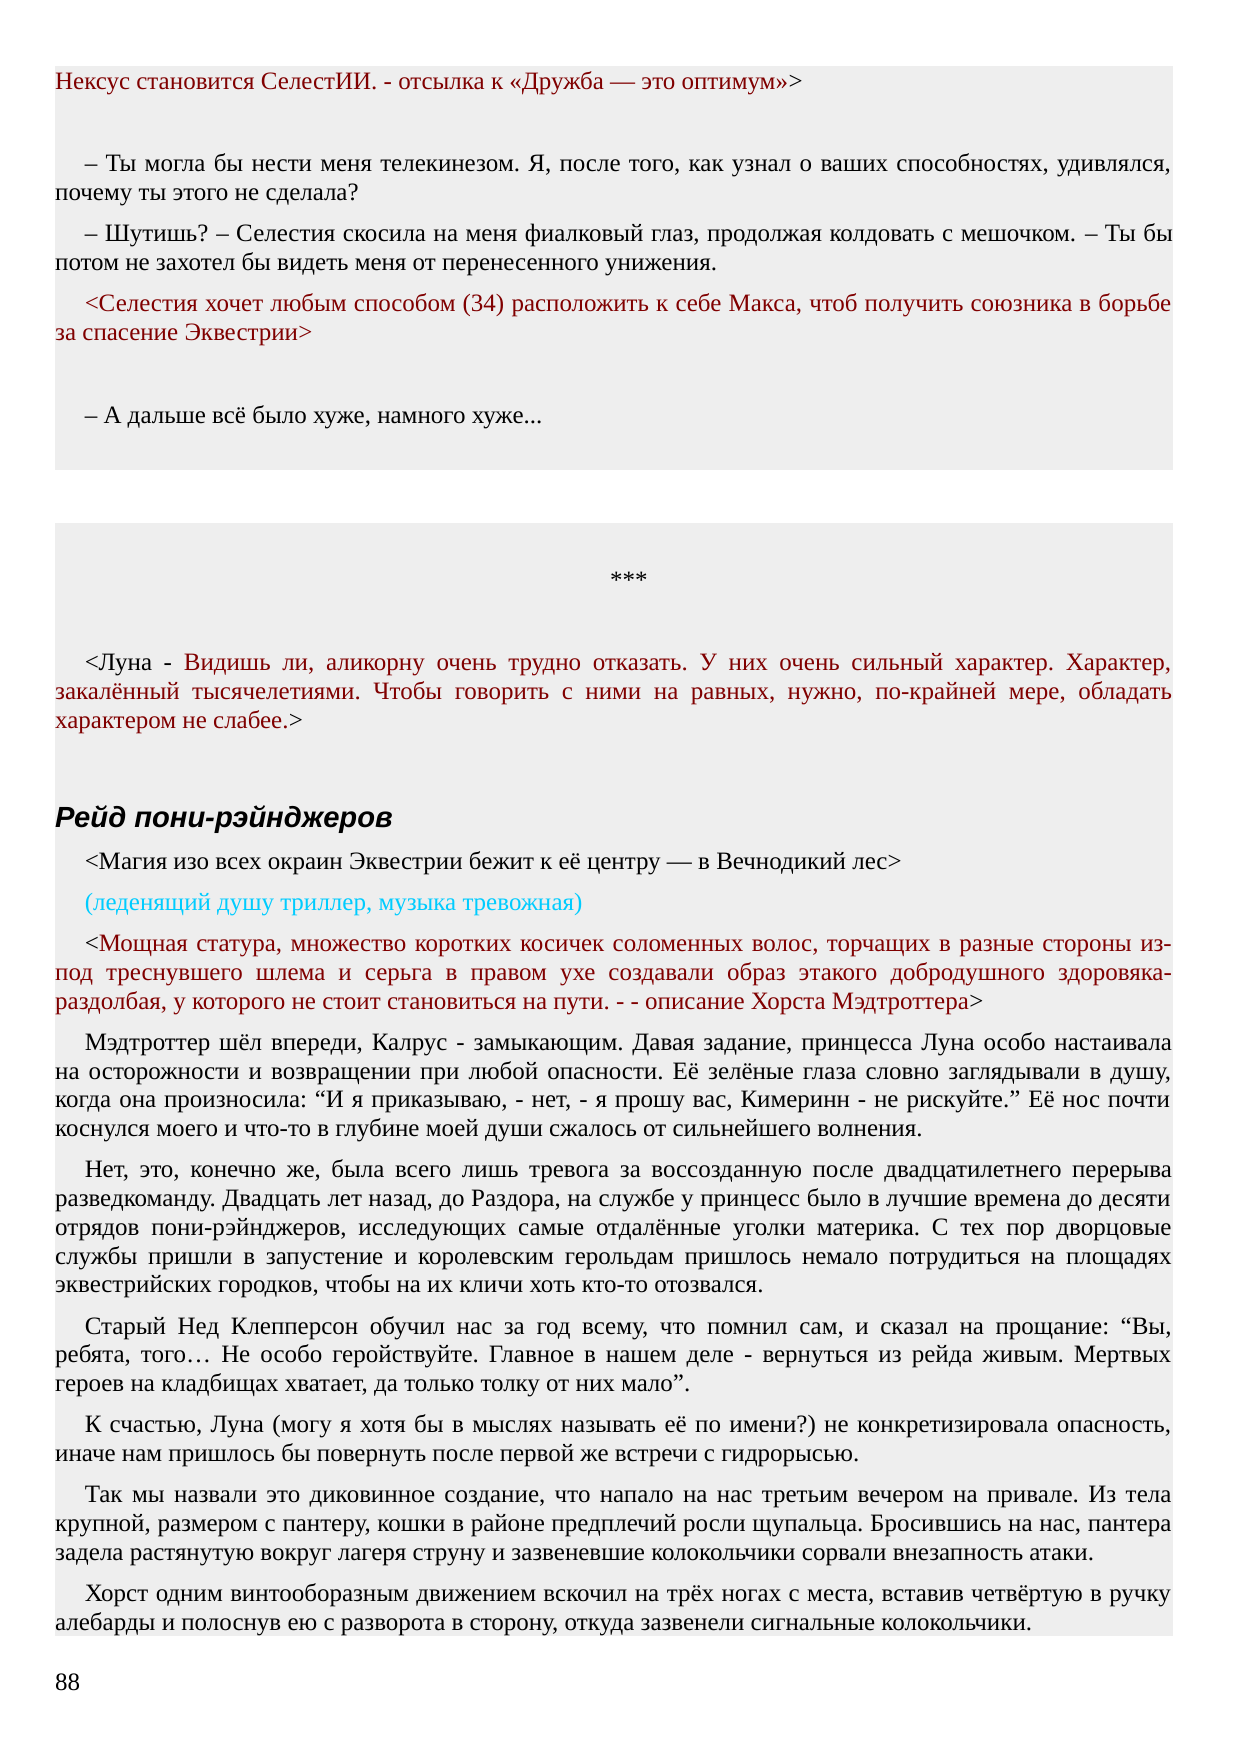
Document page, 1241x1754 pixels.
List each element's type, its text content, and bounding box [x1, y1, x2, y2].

text – Шутишь? – Селестия скосила на меня фиалковый глаз, продолжая колдовать с мешочком. – Ты бы потом не захотел бы видеть меня от перенесенного унижения. [55, 218, 1173, 276]
text Хорст одним винтооборазным движением вскочил на трёх ногах с места, вставив четвёртую в ручку алебарды и полоснув ею с разворота в сторону, откуда зазвенели сигнальные колокольчики. [55, 1578, 1173, 1636]
text К счастью, Луна (могу я хотя бы в мыслях называть её по имени?) не конкретизировала опасность, иначе нам пришлось бы повернуть после первой же встречи с гидрорысью. [55, 1409, 1173, 1467]
text <Мощная статура, множество коротких косичек соломенных волос, торчащих в разные стороны из-под треснувшего шлема и серьга в правом ухе создавали образ этакого добродушного здоровяка-раздолбая, у которого не стоит становиться на пути. - - описание Хорста Мэдтроттера> [55, 928, 1173, 1014]
text Нет, это, конечно же, была всего лишь тревога за воссозданную после двадцатилетнего перерыва разведкоманду. Двадцать лет назад, до Раздора, на службе у принцесс было в лучшие времена до десяти отрядов пони-рэйнджеров, исследующих самые отдалённые уголки материка. С тех пор дворцовые службы пришли в запустение и королевским герольдам пришлось немало потрудиться на площадях эквестрийских городков, чтобы на их кличи хоть кто-то отозвался. [55, 1154, 1173, 1298]
text *** [55, 565, 1173, 593]
text – А дальше всё было хуже, намного хуже... [55, 400, 1173, 428]
text Нексус становится СелестИИ. - отсылка к «Дружба — это оптимум»> [55, 66, 1173, 95]
text – Ты могла бы нести меня телекинезом. Я, после того, как узнал о ваших способностях, удивлялся, почему ты этого не сделала? [55, 148, 1173, 206]
text Старый Нед Клепперсон обучил нас за год всему, что помнил сам, и сказал на прощание: “Вы, ребята, того… Не особо геройствуйте. Главное в нашем деле - вернуться из рейда живым. Мертвых героев на кладбищах хватает, да только толку от них мало”. [55, 1311, 1173, 1397]
text <Селестия хочет любым способом (34) расположить к себе Макса, чтоб получить союзника в борьбе за спасение Эквестрии> [55, 288, 1173, 346]
subtitle Рейд пони-рэйнджеров [55, 800, 1173, 833]
text (леденящий душу триллер, музыка тревожная) [55, 887, 1173, 916]
text Мэдтроттер шёл впереди, Калрус - замыкающим. Давая задание, принцесса Луна особо настаивала на осторожности и возвращении при любой опасности. Её зелёные глаза словно заглядывали в душу, когда она произносила: “И я приказываю, - нет, - я прошу вас, Кимеринн - не рискуйте.” Её нос почти коснулся моего и что-то в глубине моей души сжалось от сильнейшего волнения. [55, 1027, 1173, 1142]
text <Луна - Видишь ли, аликорну очень трудно отказать. У них очень сильный характер. Характер, закалённый тысячелетиями. Чтобы говорить с ними на равных, нужно, по-крайней мере, обладать характером не слабее.> [55, 647, 1173, 733]
text Так мы назвали это диковинное создание, что напало на нас третьим вечером на привале. Из тела крупной, размером с пантеру, кошки в районе предплечий росли щупальца. Бросившись на нас, пантера задела растянутую вокруг лагеря струну и зазвеневшие колокольчики сорвали внезапность атаки. [55, 1479, 1173, 1566]
text <Магия изо всех окраин Эквестрии бежит к её центру — в Вечнодикий лес> [55, 846, 1173, 874]
